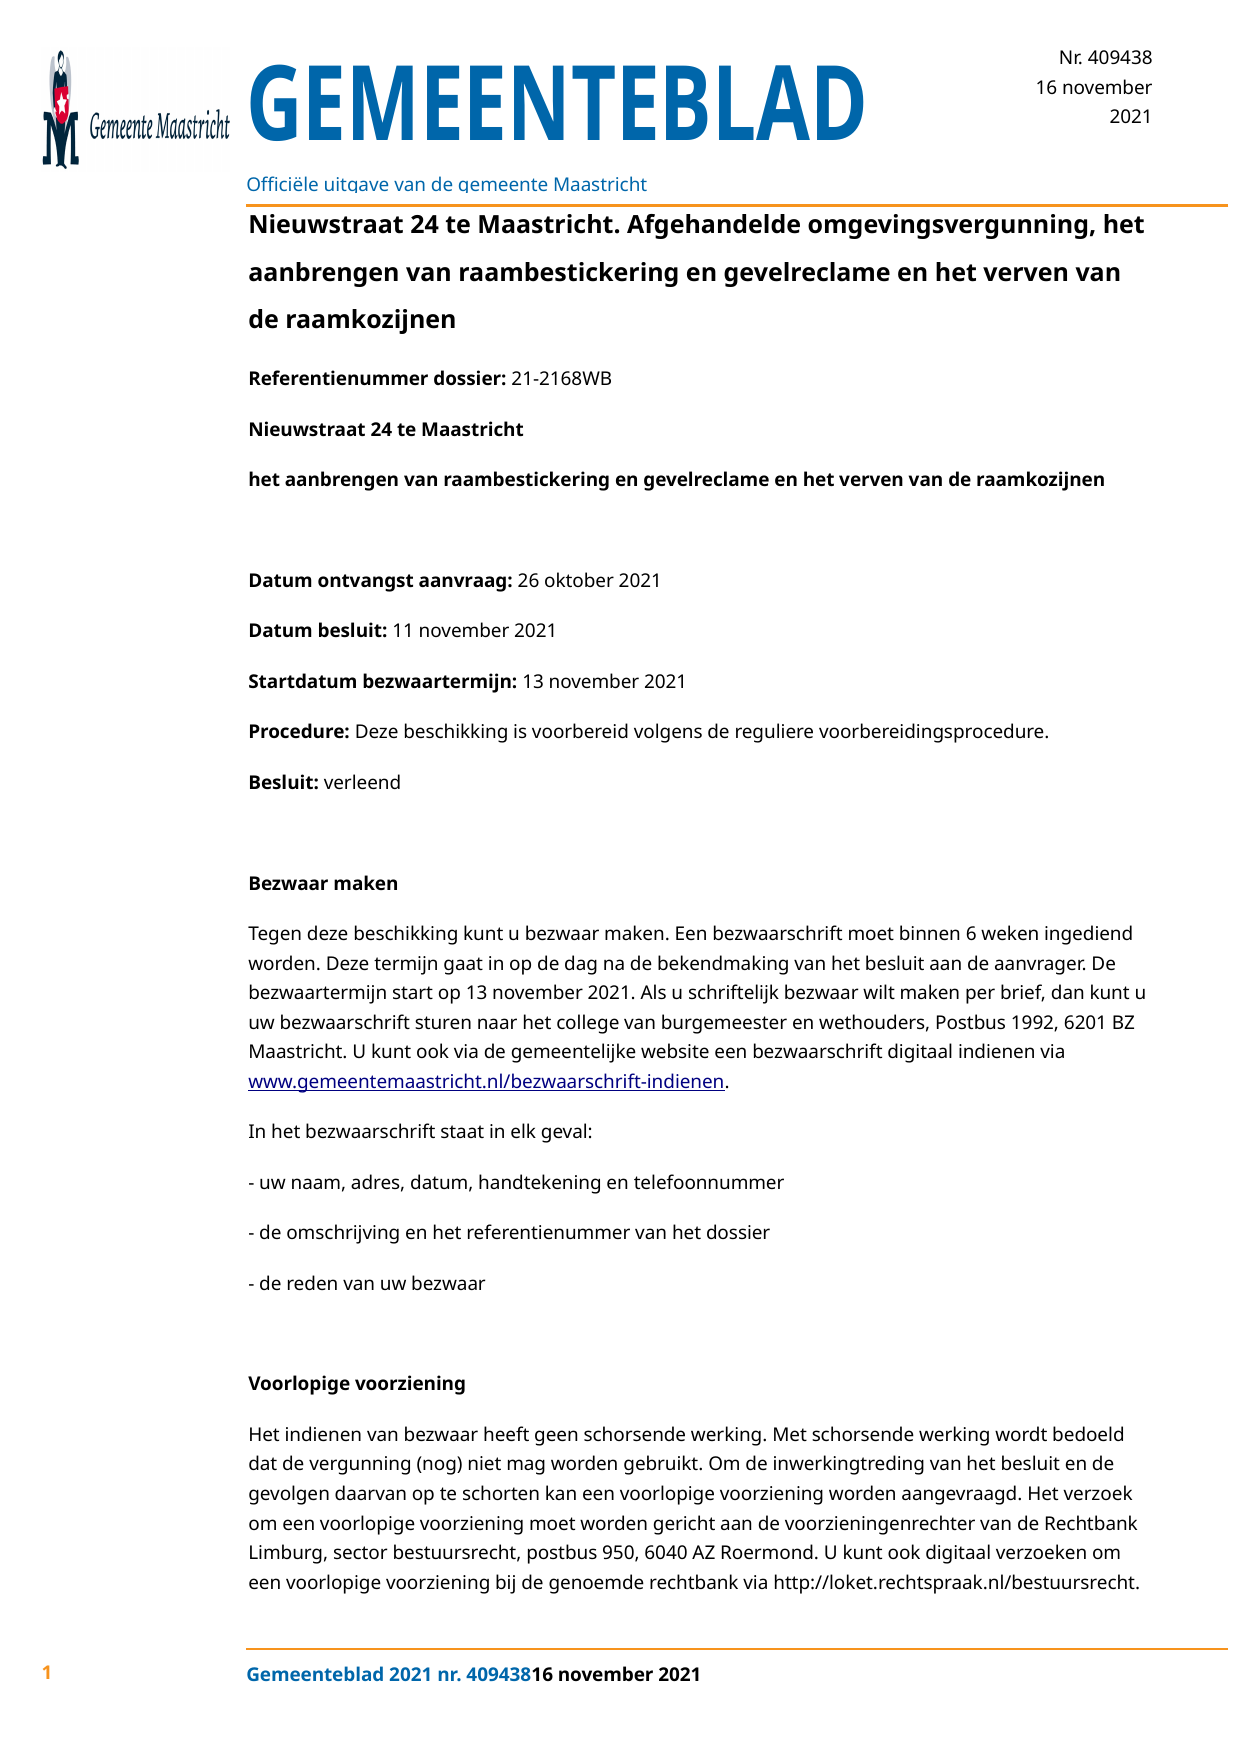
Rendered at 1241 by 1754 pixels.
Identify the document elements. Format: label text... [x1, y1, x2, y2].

picture [41, 47, 231, 172]
text - de reden van uw bezwaar [248, 1270, 1152, 1295]
text Datum ontvangst aanvraag: 26 oktober 2021 [248, 567, 1152, 593]
text Nieuwstraat 24 te Maastricht [248, 416, 1152, 442]
text Procedure: Deze beschikking is voorbereid volgens de reguliere voorbereidingsprocedure. [248, 718, 1152, 744]
text Bezwaar maken [248, 870, 1152, 895]
text In het bezwaarschrift staat in elk geval: [248, 1118, 1152, 1144]
text Datum besluit: 11 november 2021 [248, 618, 1152, 643]
text Startdatum bezwaartermijn: 13 november 2021 [248, 668, 1152, 694]
text Voorlopige voorziening [248, 1371, 1152, 1396]
text Het indienen van bezwaar heeft geen schorsende werking. Met schorsende werking wordt bedoeld dat de vergunning (nog) niet mag worden gebruikt. Om de inwerkingtreding van het besluit en de gevolgen daarvan op te schorten kan een voorlopige voorziening worden aangevraagd. Het verzoek om een voorlopige voorziening moet worden gericht aan de voorzieningenrechter van de Rechtbank Limburg, sector bestuursrecht, postbus 950, 6040 AZ Roermond. U kunt ook digitaal verzoeken om een voorlopige voorziening bij de genoemde rechtbank via http://loket.rechtspraak.nl/bestuursrecht. [248, 1421, 1152, 1594]
text - de omschrijving en het referentienummer van het dossier [248, 1219, 1152, 1245]
text Tegen deze beschikking kunt u bezwaar maken. Een bezwaarschrift moet binnen 6 weken ingediend worden. Deze termijn gaat in op de dag na de bekendmaking van het besluit aan de aanvrager. De bezwaartermijn start op 13 november 2021. Als u schriftelijk bezwaar wilt maken per brief, dan kunt u uw bezwaarschrift sturen naar het college van burgemeester en wethouders, Postbus 1992, 6201 BZ Maastricht. U kunt ook via de gemeentelijke website een bezwaarschrift digitaal indienen via www.gemeentemaastricht.nl/bezwaarschrift-indienen. [248, 920, 1152, 1094]
text het aanbrengen van raambestickering en gevelreclame en het verven van de raamkozijnen [248, 466, 1152, 492]
text - uw naam, adres, datum, handtekening en telefoonnummer [248, 1169, 1152, 1194]
text Referentienummer dossier: 21-2168WB [248, 366, 1152, 391]
text Besluit: verleend [248, 769, 1152, 794]
text Nieuwstraat 24 te Maastricht. Afgehandelde omgevingsvergunning, het aanbrengen van raambestickering en gevelreclame en het verven van de raamkozijnen [248, 207, 1152, 336]
